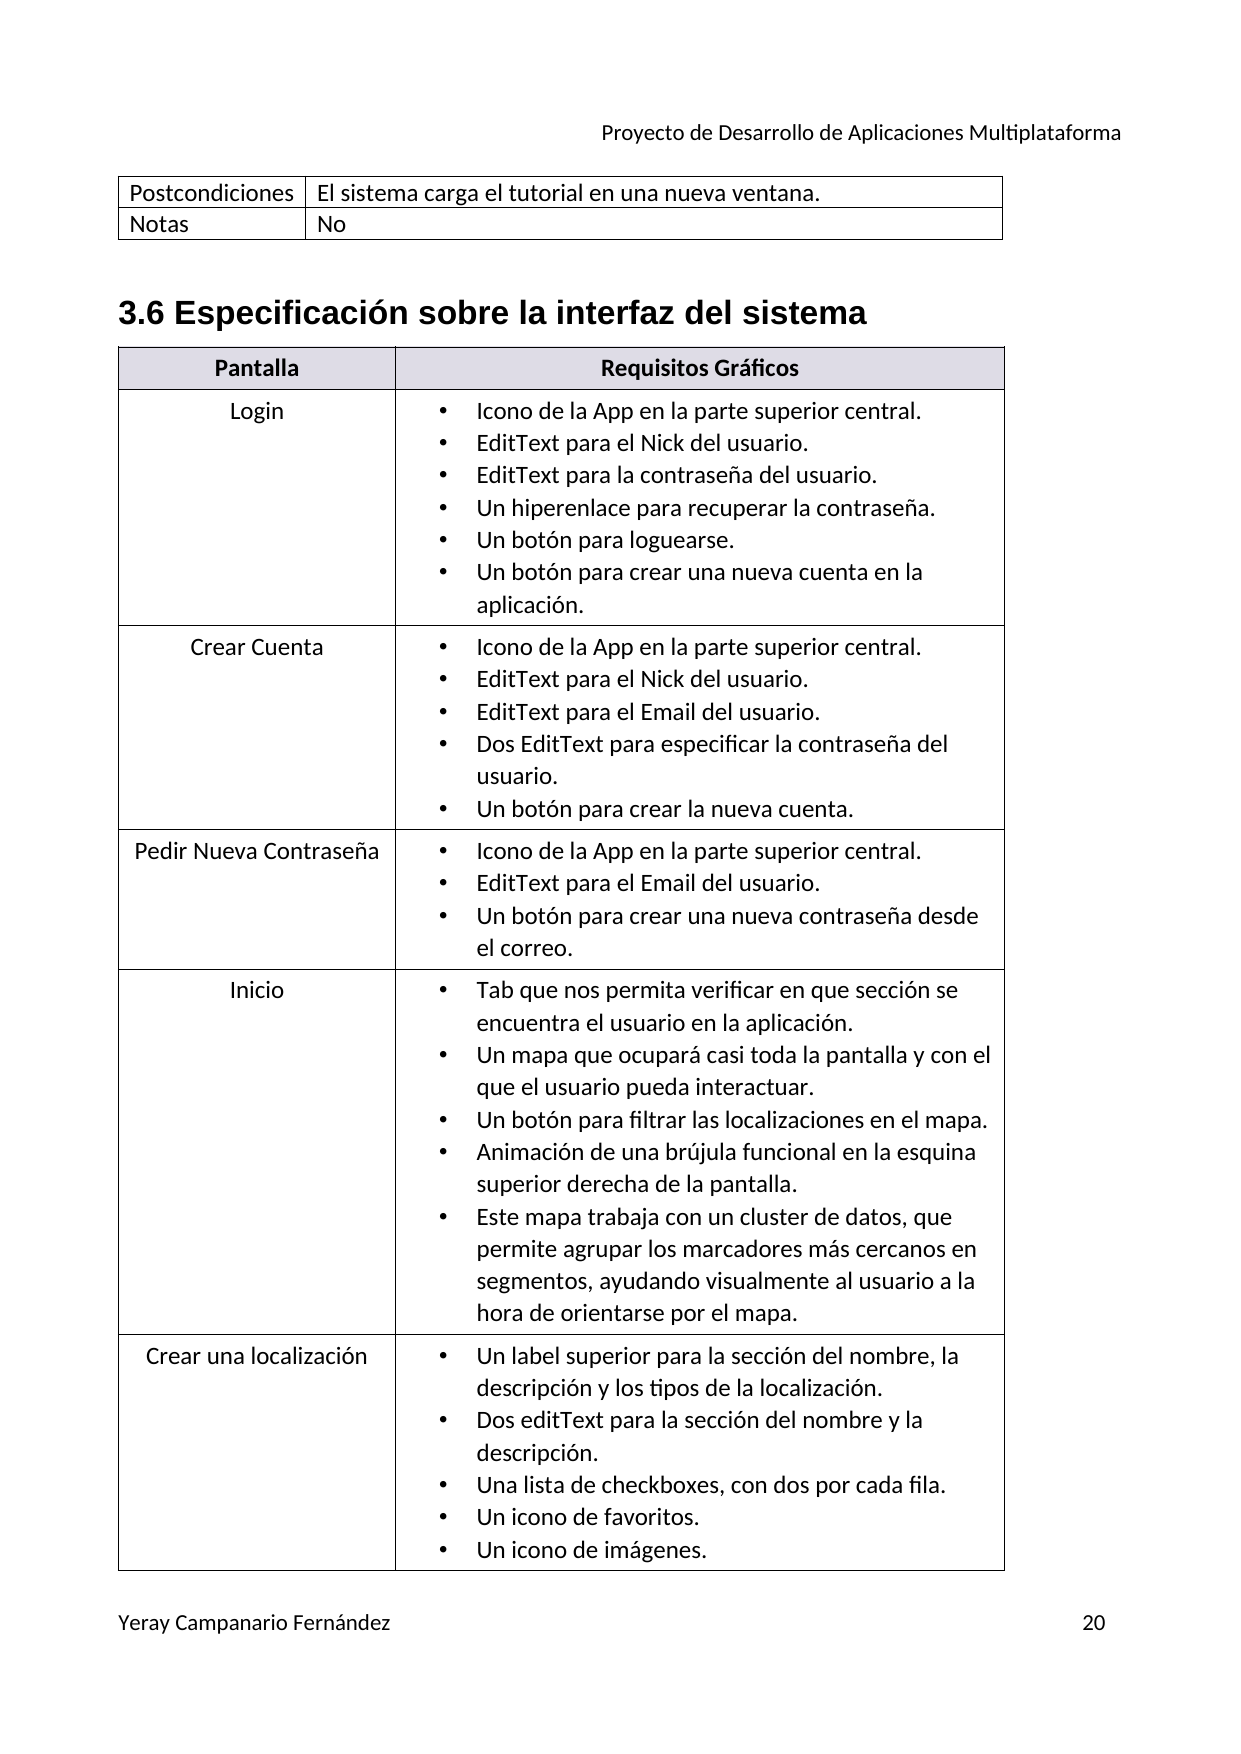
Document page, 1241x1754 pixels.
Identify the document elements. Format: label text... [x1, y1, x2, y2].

table_header Requisitos Gráficos [396, 348, 1004, 389]
table_cell El sistema carga el tutorial en una nueva ventana. [306, 177, 1002, 207]
subtitle 3.6 Especificación sobre la interfaz del sistema [118, 293, 1122, 332]
table_cell Tab que nos permita verificar en que sección se encuentra el usuario en la aplicación. Un mapa que ocupará casi toda la pantalla y con el que el usuario pueda interactuar. Un botón para filtrar las localizaciones en el mapa. Animación de una brújula funcional en la esquina superior derecha de la pantalla. Este mapa trabaja con un cluster de datos, que permite agrupar los marcadores más cercanos en segmentos, ayudando visualmente al usuario a la hora de orientarse por el mapa. [396, 970, 1004, 1334]
table_cell Icono de la App en la parte superior central. EditText para el Nick del usuario. EditText para el Email del usuario. Dos EditText para especificar la contraseña del usuario. Un botón para crear la nueva cuenta. [396, 626, 1004, 829]
table_header Pantalla [119, 348, 395, 389]
table_cell Inicio [119, 970, 395, 1334]
table_cell Postcondiciones [119, 177, 305, 207]
table_cell Crear Cuenta [119, 626, 395, 829]
table_cell Crear una localización [119, 1335, 395, 1570]
table_cell Icono de la App en la parte superior central. EditText para el Email del usuario. Un botón para crear una nueva contraseña desde el correo. [396, 830, 1004, 968]
table_cell Un label superior para la sección del nombre, la descripción y los tipos de la localización. Dos editText para la sección del nombre y la descripción. Una lista de checkboxes, con dos por cada fila. Un icono de favoritos. Un icono de imágenes. [396, 1335, 1004, 1570]
table_cell Notas [119, 208, 305, 239]
table_cell No [306, 208, 1002, 239]
table_cell Pedir Nueva Contraseña [119, 830, 395, 968]
table_cell Icono de la App en la parte superior central. EditText para el Nick del usuario. EditText para la contraseña del usuario. Un hiperenlace para recuperar la contraseña. Un botón para loguearse. Un botón para crear una nueva cuenta en la aplicación. [396, 390, 1004, 625]
table_cell Login [119, 390, 395, 625]
